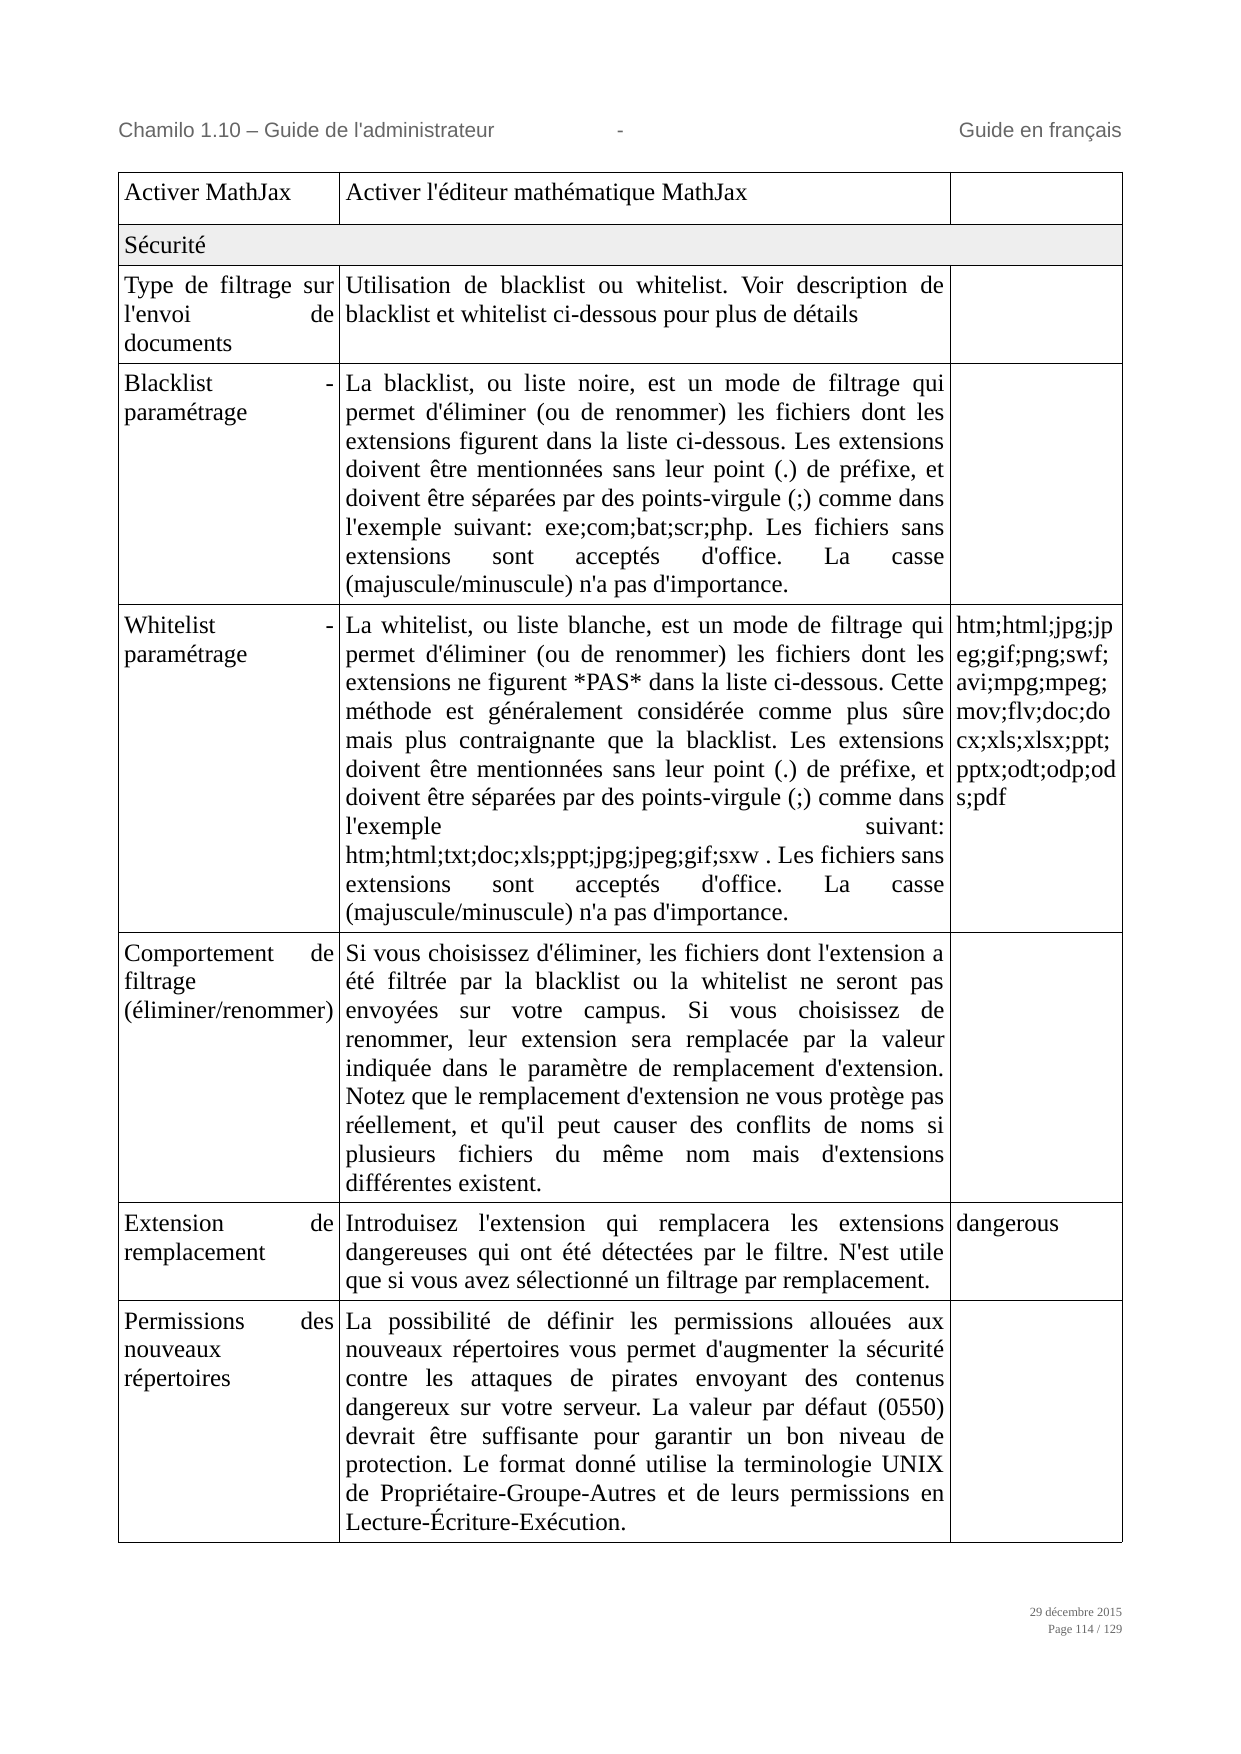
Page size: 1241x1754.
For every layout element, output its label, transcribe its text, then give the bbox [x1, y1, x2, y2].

table_cell Utilisation de blacklist ou whitelist. Voir description de blacklist et whitelist ci-dessous pour plus de détails [340, 266, 950, 362]
table_cell [951, 1301, 1122, 1542]
table_cell Blacklist - paramétrage [119, 364, 339, 604]
table_cell [951, 364, 1122, 604]
table_cell htm;html;jpg;jpeg;gif;png;swf;avi;mpg;mpeg;mov;flv;doc;docx;xls;xlsx;ppt;pptx;odt;odp;ods;pdf [951, 605, 1122, 932]
table_cell La possibilité de définir les permissions allouées aux nouveaux répertoires vous permet d'augmenter la sécurité contre les attaques de pirates envoyant des contenus dangereux sur votre serveur. La valeur par défaut (0550) devrait être suffisante pour garantir un bon niveau de protection. Le format donné utilise la terminologie UNIX de Propriétaire-Groupe-Autres et de leurs permissions en Lecture-Écriture-Exécution. [340, 1301, 950, 1542]
table_cell Activer l'éditeur mathématique MathJax [340, 173, 950, 224]
table_cell [951, 933, 1122, 1202]
table_cell Extension de remplacement [119, 1203, 339, 1300]
table_cell La blacklist, ou liste noire, est un mode de filtrage qui permet d'éliminer (ou de renommer) les fichiers dont les extensions figurent dans la liste ci-dessous. Les extensions doivent être mentionnées sans leur point (.) de préfixe, et doivent être séparées par des points-virgule (;) comme dans l'exemple suivant: exe;com;bat;scr;php. Les fichiers sans extensions sont acceptés d'office. La casse (majuscule/minuscule) n'a pas d'importance. [340, 364, 950, 604]
table_cell Activer MathJax [119, 173, 339, 224]
table_cell Si vous choisissez d'éliminer, les fichiers dont l'extension a été filtrée par la blacklist ou la whitelist ne seront pas envoyées sur votre campus. Si vous choisissez de renommer, leur extension sera remplacée par la valeur indiquée dans le paramètre de remplacement d'extension. Notez que le remplacement d'extension ne vous protège pas réellement, et qu'il peut causer des conflits de noms si plusieurs fichiers du même nom mais d'extensions différentes existent. [340, 933, 950, 1202]
table_cell Introduisez l'extension qui remplacera les extensions dangereuses qui ont été détectées par le filtre. N'est utile que si vous avez sélectionné un filtrage par remplacement. [340, 1203, 950, 1300]
table_cell Sécurité [119, 225, 1122, 265]
table_cell Comportement de filtrage (éliminer/renommer) [119, 933, 339, 1202]
table_cell Permissions des nouveaux répertoires [119, 1301, 339, 1542]
table_cell dangerous [951, 1203, 1122, 1300]
table_cell [951, 266, 1122, 362]
table_cell La whitelist, ou liste blanche, est un mode de filtrage qui permet d'éliminer (ou de renommer) les fichiers dont les extensions ne figurent *PAS* dans la liste ci-dessous. Cette méthode est généralement considérée comme plus sûre mais plus contraignante que la blacklist. Les extensions doivent être mentionnées sans leur point (.) de préfixe, et doivent être séparées par des points-virgule (;) comme dans l'exemple suivant: htm;html;txt;doc;xls;ppt;jpg;jpeg;gif;sxw . Les fichiers sans extensions sont acceptés d'office. La casse (majuscule/minuscule) n'a pas d'importance. [340, 605, 950, 932]
table_cell Type de filtrage sur l'envoi de documents [119, 266, 339, 362]
table_cell Whitelist - paramétrage [119, 605, 339, 932]
table_cell [951, 173, 1122, 224]
